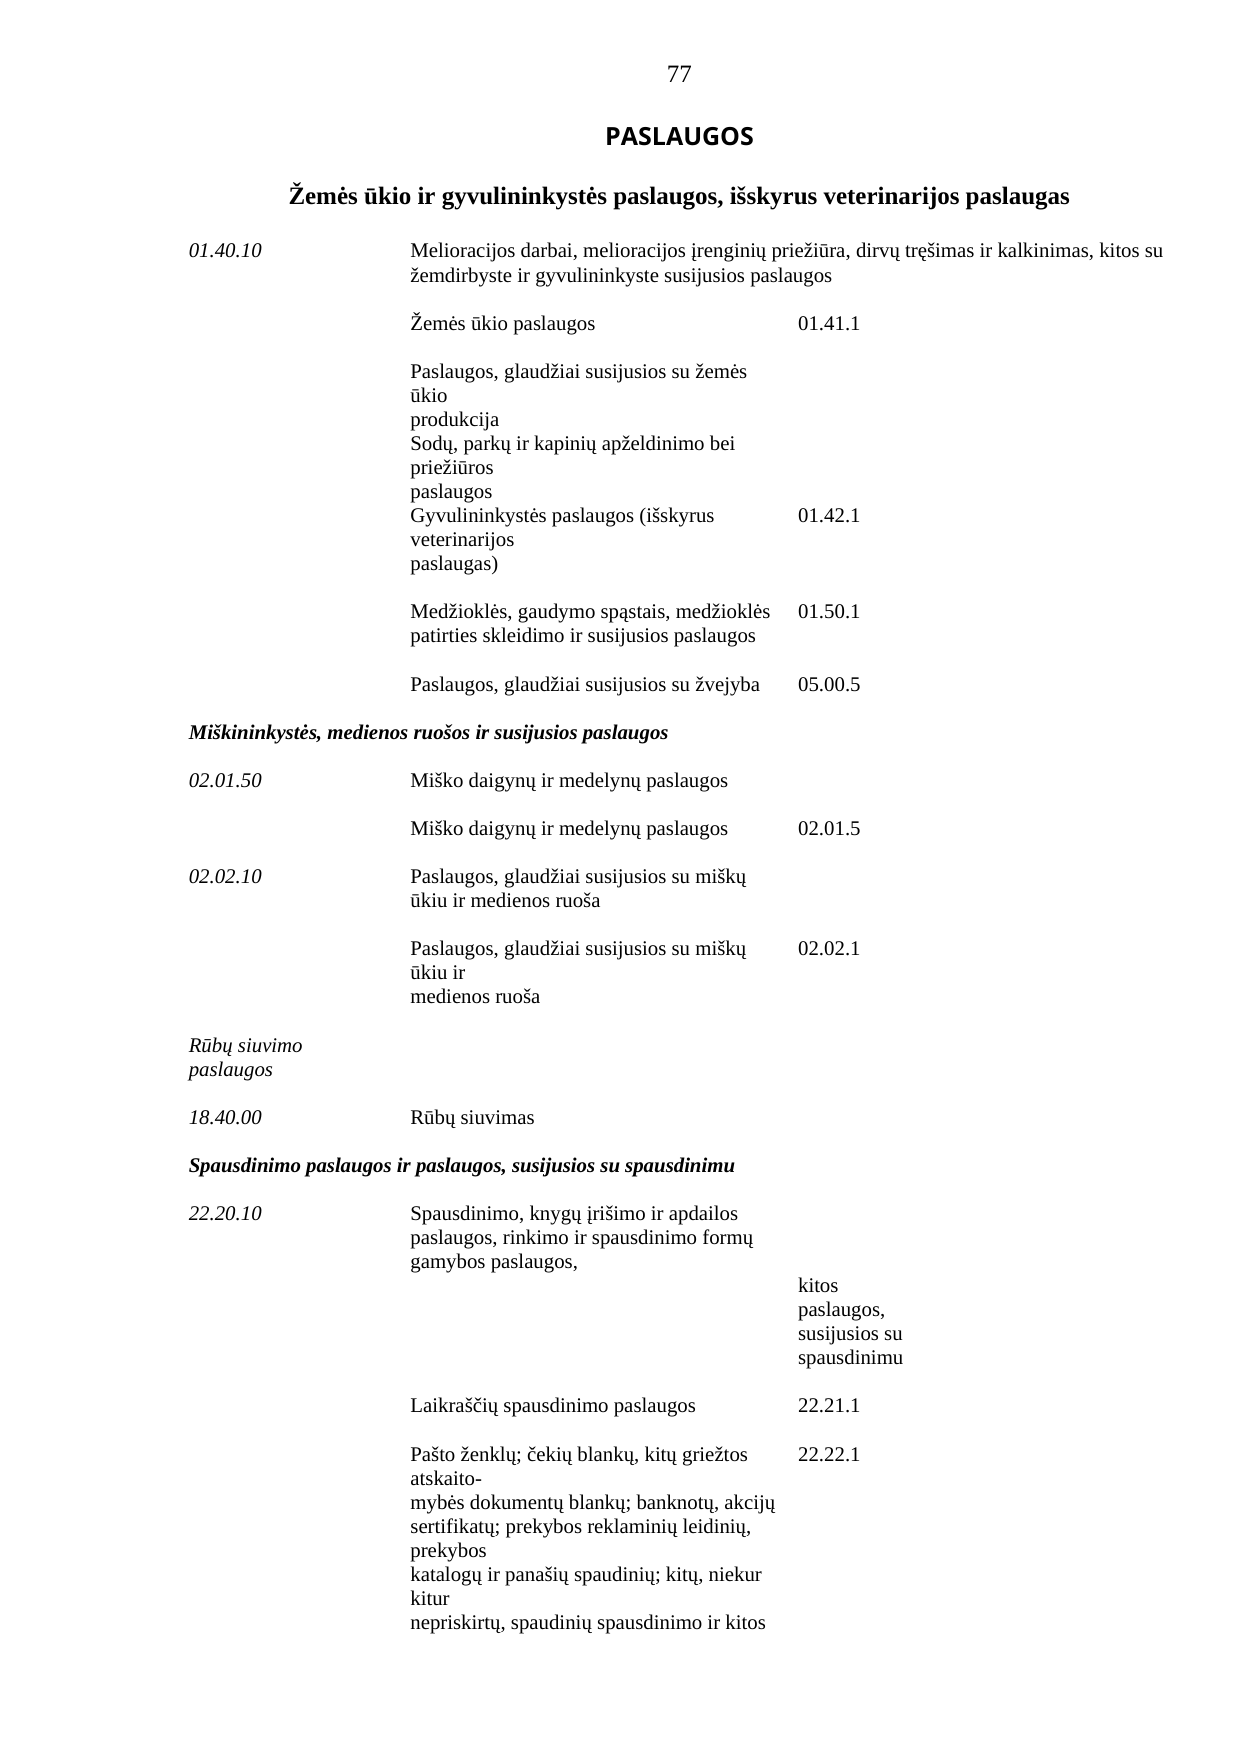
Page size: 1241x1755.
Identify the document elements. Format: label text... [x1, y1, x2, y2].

table_cell [933, 840, 1204, 864]
table_cell [177, 1562, 342, 1610]
table_cell [342, 840, 399, 864]
table_cell Spausdinimo paslaugos ir paslaugos, susijusios su spausdinimu [177, 1153, 1204, 1177]
table_cell [933, 431, 1204, 479]
table_cell [787, 984, 933, 1008]
table_cell [399, 335, 787, 359]
table_cell [787, 479, 933, 503]
table_header Melioracijos darbai, melioracijos įrenginių priežiūra, dirvų tręšimas ir kalkinimas, kitos su žemdirbyste ir gyvulininkyste susijusios paslaugos [399, 239, 1204, 287]
table_cell [342, 311, 399, 335]
table_cell 05.00.5 [787, 672, 933, 696]
table_cell [399, 648, 787, 672]
table_cell [933, 407, 1204, 431]
table_cell Paslaugos, glaudžiai susijusios su žemės ūkio [399, 359, 787, 407]
table_cell [787, 575, 933, 599]
table_cell [399, 744, 787, 768]
table_cell [399, 1081, 787, 1105]
table_cell [177, 744, 342, 768]
table_cell Medžioklės, gaudymo spąstais, medžioklės [399, 599, 787, 623]
table_cell [787, 912, 933, 936]
table_cell [342, 696, 399, 720]
table_cell [342, 1394, 399, 1417]
table_cell [342, 1610, 399, 1634]
table_cell [399, 696, 787, 720]
table_cell [177, 503, 342, 551]
table_cell [787, 359, 933, 407]
table_cell [787, 1369, 933, 1393]
table_cell [787, 1490, 933, 1514]
table_cell Sodų, parkų ir kapinių apželdinimo bei priežiūros [399, 431, 787, 479]
table_cell [342, 575, 399, 599]
table_cell 22.22.1 [787, 1442, 933, 1490]
table_cell [342, 263, 399, 287]
table_cell [342, 672, 399, 696]
table_cell [399, 1273, 787, 1369]
table_cell Paslaugos, glaudžiai susijusios su miškų ūkiu ir [399, 936, 787, 984]
table_cell [933, 1129, 1204, 1153]
table_cell 22.20.10 [177, 1201, 342, 1273]
table_cell [933, 1418, 1204, 1442]
table_cell [787, 1105, 933, 1129]
table_cell [342, 624, 399, 647]
table_cell [342, 1201, 399, 1273]
table_cell [933, 1081, 1204, 1105]
table_cell [933, 672, 1204, 696]
table_cell [342, 1562, 399, 1610]
table_cell [933, 335, 1204, 359]
table_cell [787, 287, 933, 311]
table_cell [399, 1009, 787, 1032]
table_cell [933, 1562, 1204, 1610]
table_cell [177, 1610, 342, 1634]
table_cell [787, 1129, 933, 1153]
table_cell [399, 1177, 787, 1201]
table_cell [342, 816, 399, 840]
table_cell medienos ruoša [399, 984, 787, 1008]
table_cell [177, 431, 342, 479]
table_cell [177, 1490, 342, 1514]
table_cell [933, 503, 1204, 551]
table_cell Miško daigynų ir medelynų paslaugos [399, 768, 787, 792]
table_cell Rūbų siuvimas [399, 1105, 787, 1129]
table_cell [342, 479, 399, 503]
table_cell [399, 1129, 787, 1153]
table_cell [933, 1009, 1204, 1032]
table_cell [933, 1105, 1204, 1129]
table_cell Paslaugos, glaudžiai susijusios su miškų ūkiu ir medienos ruoša [399, 864, 787, 912]
table_cell [342, 1490, 399, 1514]
table_cell produkcija [399, 407, 787, 431]
table_cell [933, 744, 1204, 768]
table_cell [177, 936, 342, 984]
table_cell [399, 575, 787, 599]
table_header [342, 239, 399, 262]
table_cell [399, 840, 787, 864]
table_cell [933, 599, 1204, 623]
table_cell sertifikatų; prekybos reklaminių leidinių, prekybos [399, 1514, 787, 1562]
table_cell [342, 359, 399, 407]
table_cell [177, 575, 342, 599]
table_cell Spausdinimo, knygų įrišimo ir apdailos paslaugos, rinkimo ir spausdinimo formų gamybos paslaugos, [399, 1201, 787, 1273]
table_cell [933, 551, 1204, 575]
table_cell 01.42.1 [787, 503, 933, 551]
table_cell [177, 335, 342, 359]
table_cell [177, 1009, 342, 1032]
table_cell [933, 1610, 1204, 1634]
table_cell [787, 1177, 933, 1201]
table_cell [177, 263, 342, 287]
table_cell [342, 287, 399, 311]
table_cell [787, 1201, 933, 1273]
table_cell [787, 1081, 933, 1105]
table_cell [177, 599, 342, 623]
table_cell [933, 1201, 1204, 1273]
table_cell 02.01.50 [177, 768, 342, 792]
table_cell [399, 1369, 787, 1393]
table_cell mybės dokumentų blankų; banknotų, akcijų [399, 1490, 787, 1514]
table_cell [342, 768, 399, 792]
table_cell [177, 648, 342, 672]
table_cell [787, 1033, 933, 1081]
table_cell [177, 816, 342, 840]
table_cell [342, 1418, 399, 1442]
table_cell [787, 1514, 933, 1562]
table_cell [177, 359, 342, 407]
table_cell [177, 1369, 342, 1393]
table_cell [787, 624, 933, 647]
table_cell [933, 1490, 1204, 1514]
table_cell [399, 287, 787, 311]
table_cell [399, 1418, 787, 1442]
table_cell [399, 912, 787, 936]
table_cell [933, 816, 1204, 840]
table_cell [933, 311, 1204, 335]
table_cell [787, 792, 933, 816]
table_cell [177, 1442, 342, 1490]
table_cell [787, 696, 933, 720]
table_cell [787, 768, 933, 792]
table_cell [342, 936, 399, 984]
table_cell [787, 744, 933, 768]
table_cell [177, 479, 342, 503]
table_cell [342, 599, 399, 623]
table_cell [933, 696, 1204, 720]
table_cell [933, 648, 1204, 672]
table_cell [933, 479, 1204, 503]
table_cell [177, 1081, 342, 1105]
table_cell [177, 287, 342, 311]
table_cell [933, 624, 1204, 647]
table_cell [177, 1273, 342, 1369]
table_cell patirties skleidimo ir susijusios paslaugos [399, 624, 787, 647]
table_cell 02.02.1 [787, 936, 933, 984]
table_cell [787, 431, 933, 479]
table_cell nepriskirtų, spaudinių spausdinimo ir kitos [399, 1610, 787, 1634]
table_cell [933, 287, 1204, 311]
table_cell [342, 1081, 399, 1105]
table_cell [787, 648, 933, 672]
table_cell [342, 1009, 399, 1032]
table_cell [177, 984, 342, 1008]
table_cell [787, 551, 933, 575]
table_cell [933, 1273, 1204, 1369]
table_cell Gyvulininkystės paslaugos (išskyrus veterinarijos [399, 503, 787, 551]
table_cell [933, 1369, 1204, 1393]
table_cell [787, 864, 933, 912]
table_cell [342, 1105, 399, 1129]
table_cell Miškininkystės, medienos ruošos ir susijusios paslaugos [177, 720, 1204, 744]
table_cell [933, 768, 1204, 792]
table_cell [787, 840, 933, 864]
table_cell [933, 984, 1204, 1008]
table_cell [342, 1129, 399, 1153]
table_cell [342, 503, 399, 551]
table_cell [933, 1514, 1204, 1562]
table_cell [177, 1129, 342, 1153]
table_cell [342, 551, 399, 575]
table_cell [342, 744, 399, 768]
table_cell [177, 912, 342, 936]
table_cell [177, 696, 342, 720]
table_cell [933, 1442, 1204, 1490]
table_cell [787, 1610, 933, 1634]
table_cell 22.21.1 [787, 1394, 933, 1417]
table_cell [177, 672, 342, 696]
table_cell [342, 1514, 399, 1562]
table_cell Pašto ženklų; čekių blankų, kitų griežtos atskaito- [399, 1442, 787, 1490]
table_header 01.40.10 [177, 239, 342, 262]
table_cell [177, 311, 342, 335]
table_cell [342, 1442, 399, 1490]
table_cell [933, 936, 1204, 984]
table_cell [399, 1033, 787, 1081]
table_cell 18.40.00 [177, 1105, 342, 1129]
table_cell [933, 575, 1204, 599]
table_cell paslaugos [399, 479, 787, 503]
table_cell [177, 792, 342, 816]
table_cell [933, 912, 1204, 936]
table_cell kitos paslaugos, susijusios su spausdinimu [787, 1273, 933, 1369]
table_cell [342, 335, 399, 359]
table_cell 01.41.1 [787, 311, 933, 335]
table_cell [177, 624, 342, 647]
table_cell [399, 792, 787, 816]
table_cell Miško daigynų ir medelynų paslaugos [399, 816, 787, 840]
table_cell [177, 1418, 342, 1442]
table_cell katalogų ir panašių spaudinių; kitų, niekur kitur [399, 1562, 787, 1610]
table_cell [342, 431, 399, 479]
table_cell [933, 359, 1204, 407]
table_cell [177, 1394, 342, 1417]
table_cell [933, 792, 1204, 816]
table_cell [177, 551, 342, 575]
table_cell 01.50.1 [787, 599, 933, 623]
table_cell [787, 335, 933, 359]
table_cell [342, 1033, 399, 1081]
table_cell paslaugas) [399, 551, 787, 575]
table_cell 02.02.10 [177, 864, 342, 912]
table_cell [933, 1033, 1204, 1081]
table_cell [177, 1177, 342, 1201]
table_cell [787, 407, 933, 431]
table_cell Paslaugos, glaudžiai susijusios su žvejyba [399, 672, 787, 696]
table_cell Laikraščių spausdinimo paslaugos [399, 1394, 787, 1417]
table_cell [787, 1562, 933, 1610]
table_cell [787, 1009, 933, 1032]
table_cell 02.01.5 [787, 816, 933, 840]
table_cell [342, 1177, 399, 1201]
table_cell [342, 648, 399, 672]
table_cell Žemės ūkio paslaugos [399, 311, 787, 335]
table_cell [342, 984, 399, 1008]
table_cell [342, 407, 399, 431]
table_cell [342, 864, 399, 912]
table_cell [342, 1273, 399, 1369]
table_cell [933, 864, 1204, 912]
table_cell [933, 1177, 1204, 1201]
table_cell [342, 792, 399, 816]
text PASLAUGOS [177, 118, 1181, 152]
table_cell [342, 1369, 399, 1393]
table_cell [177, 407, 342, 431]
table_cell [177, 840, 342, 864]
table_cell [177, 1514, 342, 1562]
text Žemės ūkio ir gyvulininkystės paslaugos, išskyrus veterinarijos paslaugas [177, 181, 1181, 210]
table_cell [933, 1394, 1204, 1417]
table_cell [787, 1418, 933, 1442]
table_cell Rūbų siuvimo paslaugos [177, 1033, 342, 1081]
table_cell [342, 912, 399, 936]
